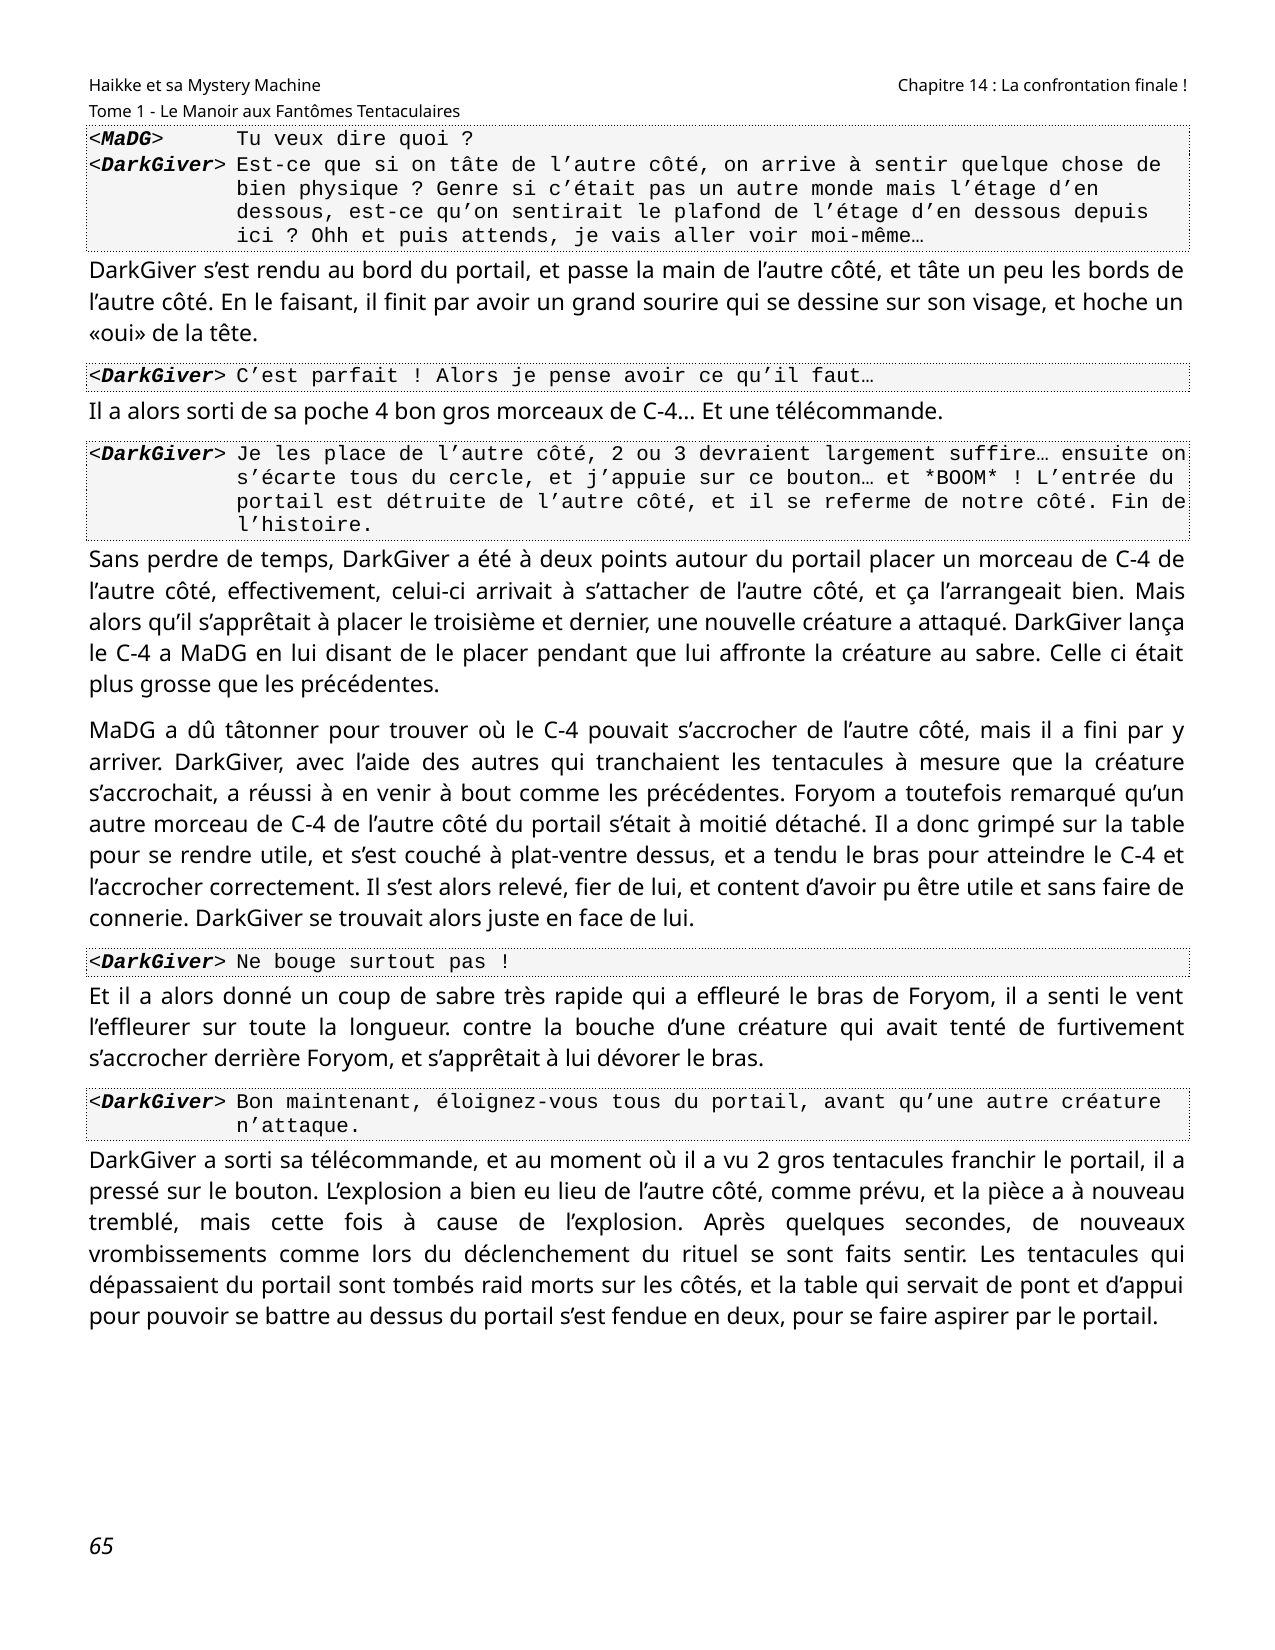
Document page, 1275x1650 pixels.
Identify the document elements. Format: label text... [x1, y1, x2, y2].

text <MaDG> Tu veux dire quoi ? [86, 125, 1189, 151]
text <DarkGiver> Bon maintenant, éloignez-vous tous du portail, avant qu’une autre créature n’attaque. [86, 1088, 1189, 1141]
text MaDG a dû tâtonner pour trouver où le C-4 pouvait s’accrocher de l’autre côté, mais il a fini par y arriver. DarkGiver, avec l’aide des autres qui tranchaient les tentacules à mesure que la créature s’accrochait, a réussi à en venir à bout comme les précédentes. Foryom a toutefois remarqué qu’un autre morceau de C-4 de l’autre côté du portail s’était à moitié détaché. Il a donc grimpé sur la table pour se rendre utile, et s’est couché à plat-ventre dessus, et a tendu le bras pour atteindre le C-4 et l’accrocher correctement. Il s’est alors relevé, fier de lui, et content d’avoir pu être utile et sans faire de connerie. DarkGiver se trouvait alors juste en face de lui. [88, 714, 1186, 933]
text <DarkGiver> C’est parfait ! Alors je pense avoir ce qu’il faut… [86, 363, 1189, 392]
text Sans perdre de temps, DarkGiver a été à deux points autour du portail placer un morceau de C-4 de l’autre côté, effectivement, celui-ci arrivait à s’attacher de l’autre côté, et ça l’arrangeait bien. Mais alors qu’il s’apprêtait à placer le troisième et dernier, une nouvelle créature a attaqué. DarkGiver lança le C-4 a MaDG en lui disant de le placer pendant que lui affronte la créature au sabre. Celle ci était plus grosse que les précédentes. [88, 543, 1186, 700]
text <DarkGiver> Je les place de l’autre côté, 2 ou 3 devraient largement suffire… ensuite on s’écarte tous du cercle, et j’appuie sur ce bouton… et *BOOM* ! L’entrée du portail est détruite de l’autre côté, et il se referme de notre côté. Fin de l’histoire. [86, 441, 1189, 541]
text DarkGiver s’est rendu au bord du portail, et passe la main de l’autre côté, et tâte un peu les bords de l’autre côté. En le faisant, il finit par avoir un grand sourire qui se dessine sur son visage, et hoche un «oui» de la tête. [88, 254, 1186, 348]
text Et il a alors donné un coup de sabre très rapide qui a effleuré le bras de Foryom, il a senti le vent l’effleurer sur toute la longueur. contre la bouche d’une créature qui avait tenté de furtivement s’accrocher derrière Foryom, et s’apprêtait à lui dévorer le bras. [88, 980, 1186, 1073]
text DarkGiver a sorti sa télécommande, et au moment où il a vu 2 gros tentacules franchir le portail, il a pressé sur le bouton. L’explosion a bien eu lieu de l’autre côté, comme prévu, et la pièce a à nouveau tremblé, mais cette fois à cause de l’explosion. Après quelques secondes, de nouveaux vrombissements comme lors du déclenchement du rituel se sont faits sentir. Les tentacules qui dépassaient du portail sont tombés raid morts sur les côtés, et la table qui servait de pont et d’appui pour pouvoir se battre au dessus du portail s’est fendue en deux, pour se faire aspirer par le portail. [88, 1144, 1186, 1331]
text <DarkGiver> Ne bouge surtout pas ! [86, 948, 1189, 977]
text Il a alors sorti de sa poche 4 bon gros morceaux de C-4… Et une télécommande. [88, 395, 1186, 426]
text <DarkGiver> Est-ce que si on tâte de l’autre côté, on arrive à sentir quelque chose de bien physique ? Genre si c’était pas un autre monde mais l’étage d’en dessous, est-ce qu’on sentirait le plafond de l’étage d’en dessous depuis ici ? Ohh et puis attends, je vais aller voir moi-même… [86, 152, 1189, 251]
